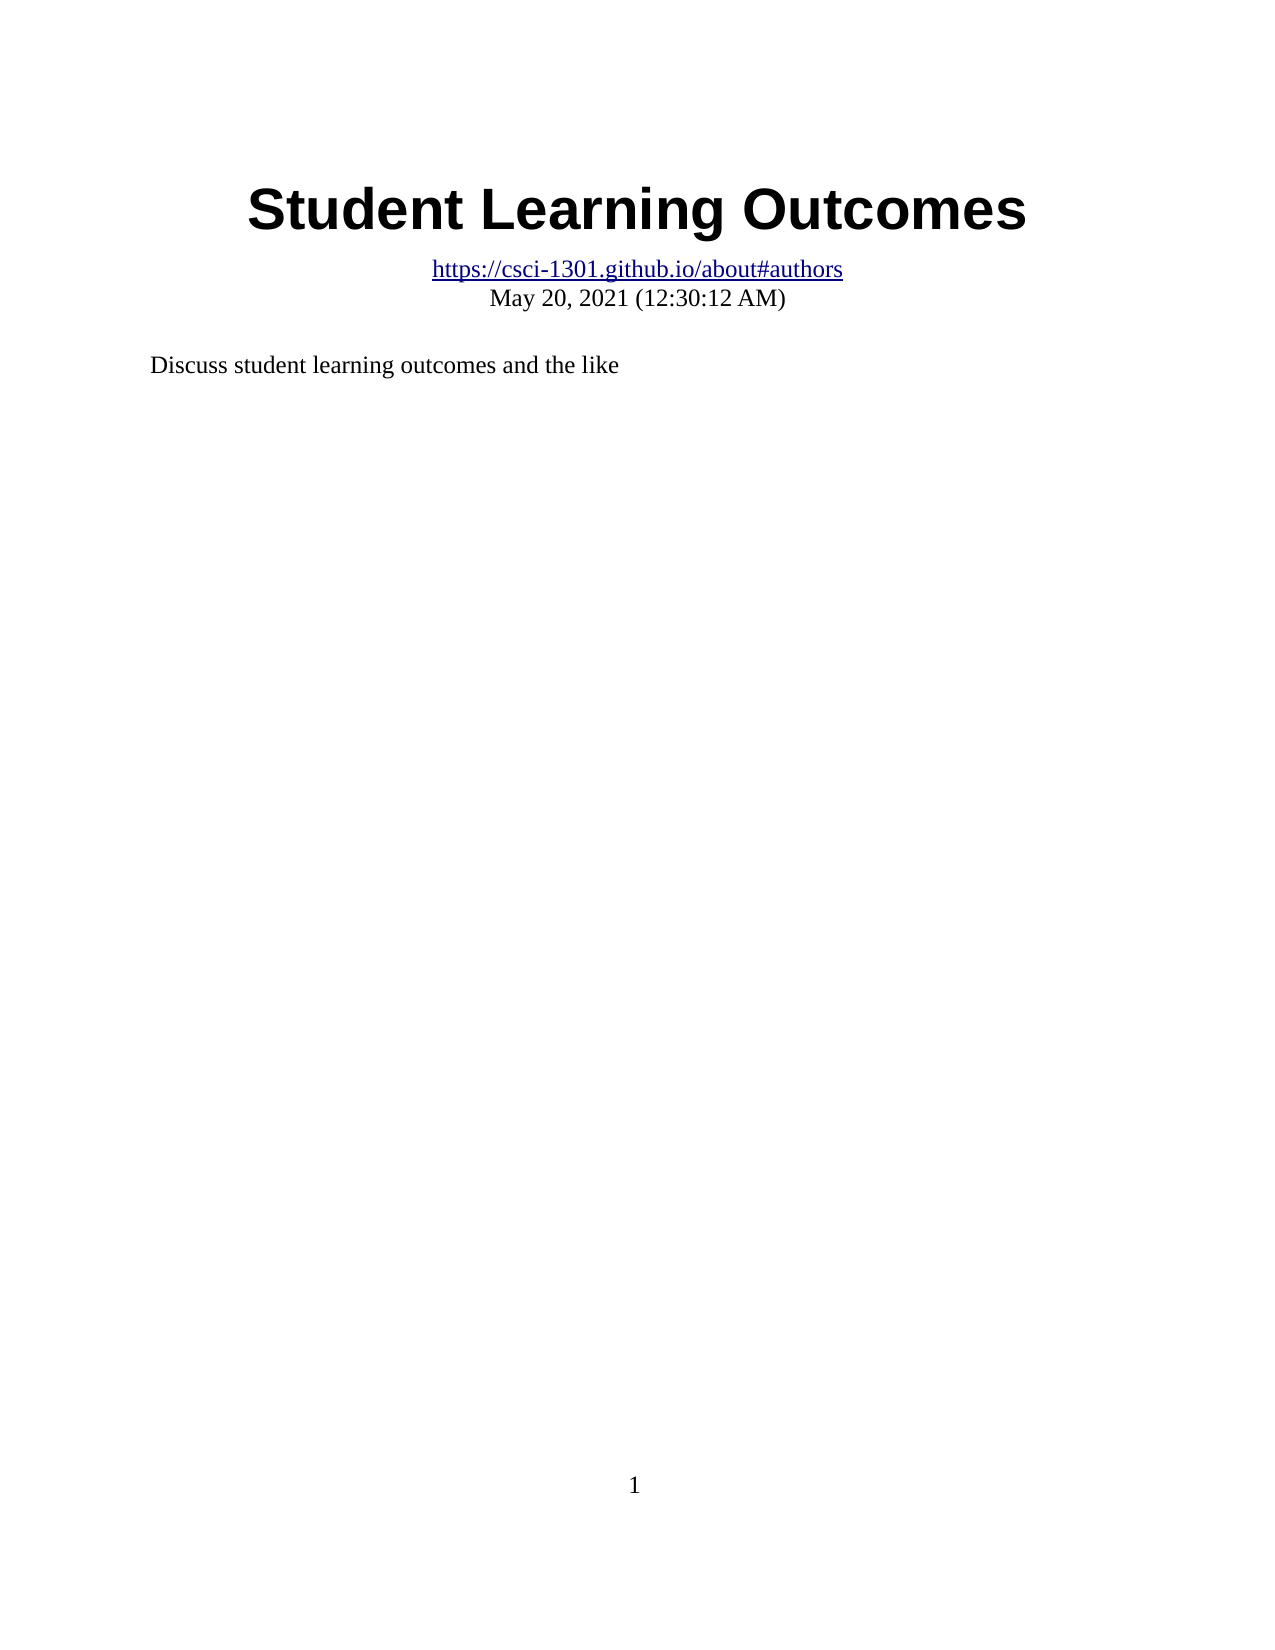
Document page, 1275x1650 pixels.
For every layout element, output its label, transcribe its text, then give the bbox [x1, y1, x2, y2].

text Discuss student learning outcomes and the like [150, 350, 1125, 378]
title Student Learning Outcomes [150, 175, 1125, 242]
text https://csci-1301.github.io/about#authors [150, 254, 1125, 283]
text May 20, 2021 (12:30:12 AM) [150, 283, 1125, 312]
